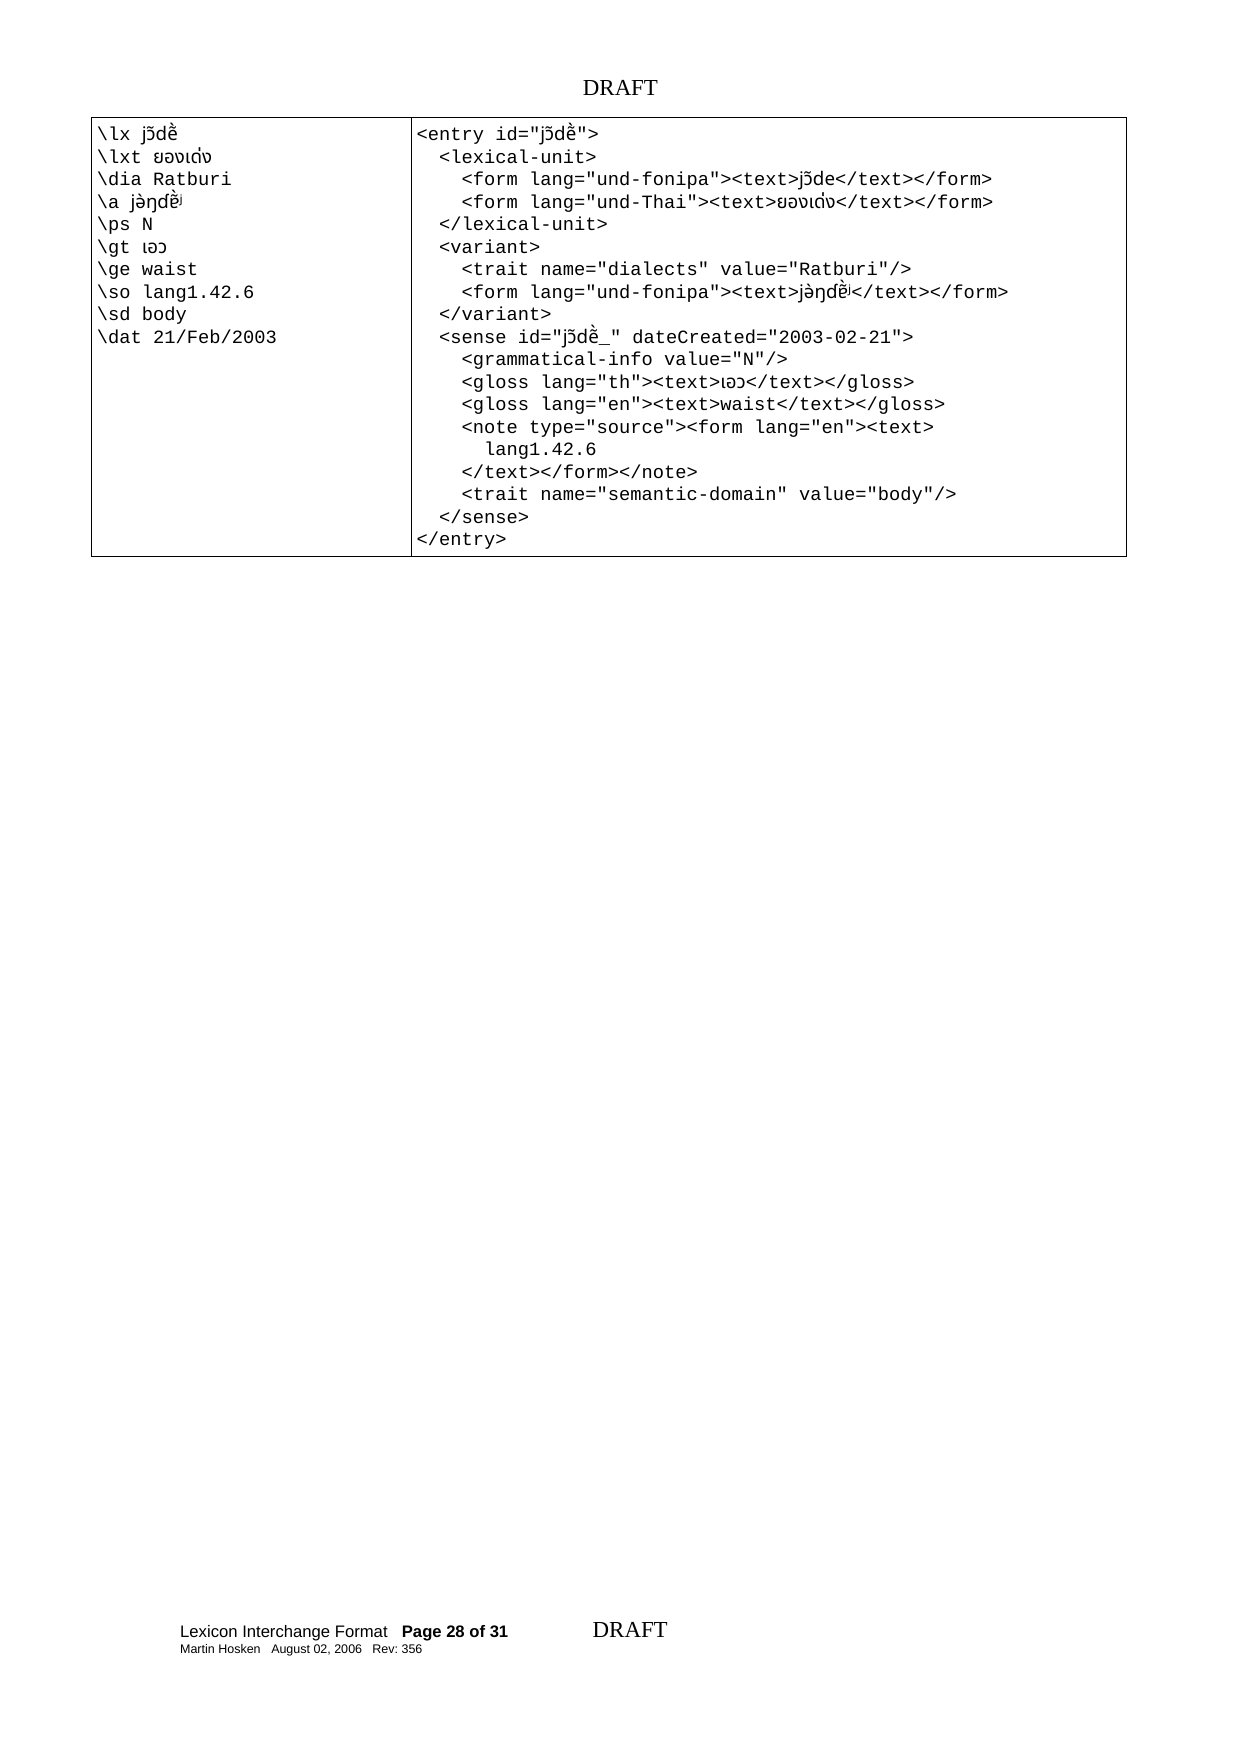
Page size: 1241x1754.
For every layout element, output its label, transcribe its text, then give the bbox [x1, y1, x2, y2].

table_header <entry id="jɔ̃dẽ̀"> <lexical-unit> <form lang="und-fonipa"><text>jɔ̃de</text></form> <form lang="und-Thai"><text>ยองเด่ง</text></form> </lexical-unit> <variant> <trait name="dialects" value="Ratburi"/> <form lang="und-fonipa"><text>jə̀ŋɗɐ̃̀ʲ</text></form> </variant> <sense id="jɔ̃dẽ̀_" dateCreated="2003-02-21"> <grammatical-info value="N"/> <gloss lang="th"><text>เอว</text></gloss> <gloss lang="en"><text>waist</text></gloss> <note type="source"><form lang="en"><text> lang1.42.6 </text></form></note> <trait name="semantic-domain" value="body"/> </sense> </entry> [412, 118, 1126, 556]
table_header \lx jɔ̃dẽ̀ \lxt ยองเด่ง \dia Ratburi \a jə̀ŋɗɐ̃̀ʲ \ps N \gt เอว \ge waist \so lang1.42.6 \sd body \dat 21/Feb/2003 [92, 118, 411, 556]
